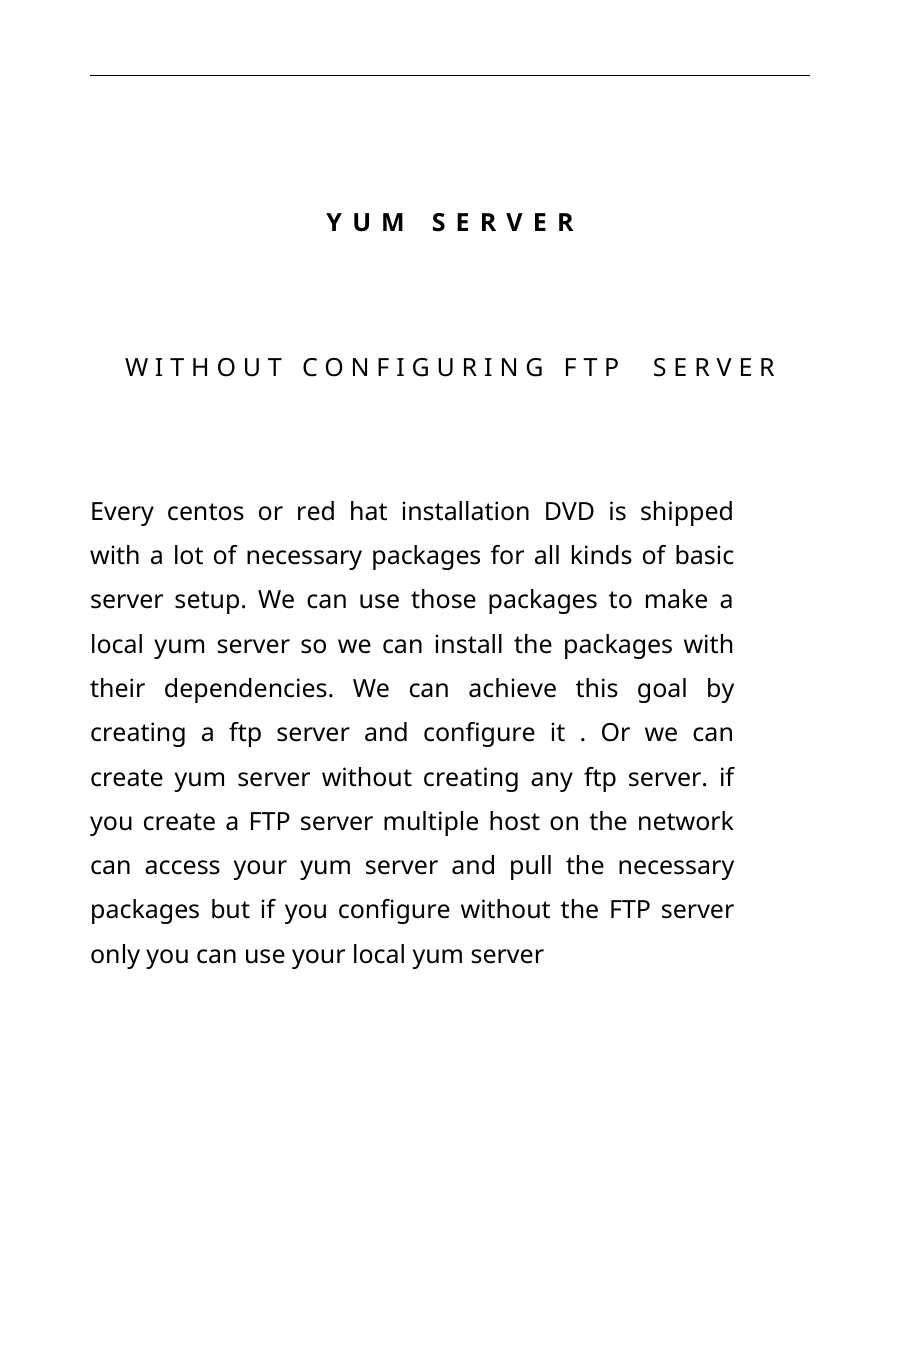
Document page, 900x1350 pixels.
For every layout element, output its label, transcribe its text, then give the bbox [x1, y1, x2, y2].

subtitle WITHOUT CONFIGURING FTP SERVER [90, 349, 810, 383]
text Every centos or red hat installation DVD is shipped with a lot of necessary packages for all kinds of basic server setup. We can use those packages to make a local yum server so we can install the packages with their dependencies. We can achieve this goal by creating a ftp server and configure it . Or we can create yum server without creating any ftp server. if you create a FTP server multiple host on the network can access your yum server and pull the necessary packages but if you configure without the FTP server only you can use your local yum server [90, 493, 735, 970]
subtitle YUM SERVER [90, 205, 810, 239]
